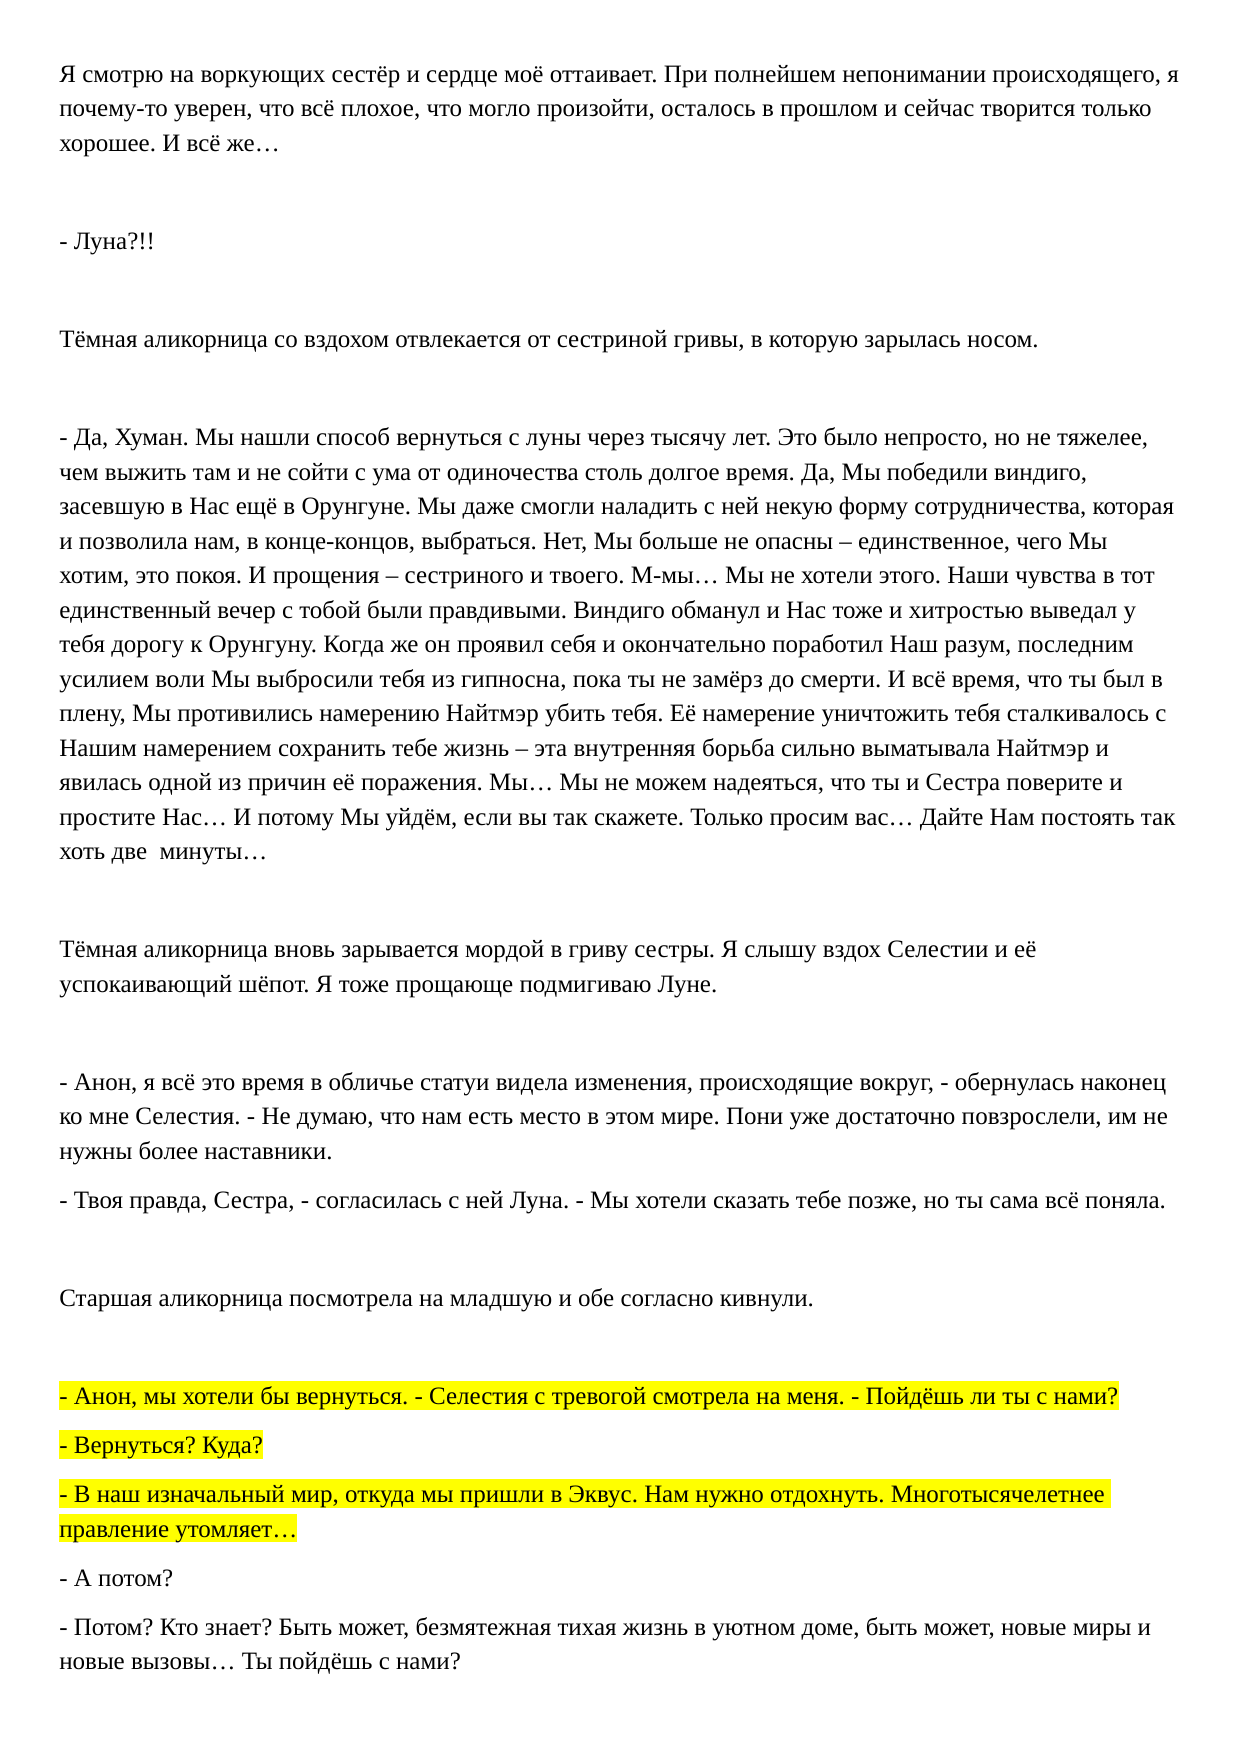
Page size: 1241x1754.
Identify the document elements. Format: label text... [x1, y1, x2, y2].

text Тёмная аликорница со вздохом отвлекается от сестриной гривы, в которую зарылась носом. [59, 324, 1181, 353]
text - Анон, мы хотели бы вернуться. - Селестия с тревогой смотрела на меня. - Пойдёшь ли ты с нами? [59, 1381, 1181, 1410]
text - Анон, я всё это время в обличье статуи видела изменения, происходящие вокруг, - обернулась наконец ко мне Селестия. - Не думаю, что нам есть место в этом мире. Пони уже достаточно повзрослели, им не нужны более наставники. [59, 1067, 1181, 1164]
text - Луна?!! [59, 226, 1181, 255]
text Тёмная аликорница вновь зарывается мордой в гриву сестры. Я слышу вздох Селестии и её успокаивающий шёпот. Я тоже прощающе подмигиваю Луне. [59, 934, 1181, 997]
text - А потом? [59, 1563, 1181, 1592]
text - В наш изначальный мир, откуда мы пришли в Эквус. Нам нужно отдохнуть. Многотысячелетнее правление утомляет… [59, 1479, 1181, 1542]
text - Да, Хуман. Мы нашли способ вернуться с луны через тысячу лет. Это было непросто, но не тяжелее, чем выжить там и не сойти с ума от одиночества столь долгое время. Да, Мы победили виндиго, засевшую в Нас ещё в Орунгуне. Мы даже смогли наладить с ней некую форму сотрудничества, которая и позволила нам, в конце-концов, выбраться. Нет, Мы больше не опасны – единственное, чего Мы хотим, это покоя. И прощения – сестриного и твоего. М-мы… Мы не хотели этого. Наши чувства в тот единственный вечер с тобой были правдивыми. Виндиго обманул и Нас тоже и хитростью выведал у тебя дорогу к Орунгуну. Когда же он проявил себя и окончательно поработил Наш разум, последним усилием воли Мы выбросили тебя из гипносна, пока ты не замёрз до смерти. И всё время, что ты был в плену, Мы противились намерению Найтмэр убить тебя. Её намерение уничтожить тебя сталкивалось с Нашим намерением сохранить тебе жизнь – эта внутренняя борьба сильно выматывала Найтмэр и явилась одной из причин её поражения. Мы… Мы не можем надеяться, что ты и Сестра поверите и простите Нас… И потому Мы уйдём, если вы так скажете. Только просим вас… Дайте Нам постоять так хоть две минуты… [59, 422, 1181, 865]
text Я смотрю на воркующих сестёр и сердце моё оттаивает. При полнейшем непонимании происходящего, я почему-то уверен, что всё плохое, что могло произойти, осталось в прошлом и сейчас творится только хорошее. И всё же… [59, 59, 1181, 157]
text - Вернуться? Куда? [59, 1430, 1181, 1459]
text - Твоя правда, Сестра, - согласилась с ней Луна. - Мы хотели сказать тебе позже, но ты сама всё поняла. [59, 1185, 1181, 1214]
text Старшая аликорница посмотрела на младшую и обе согласно кивнули. [59, 1283, 1181, 1312]
text - Потом? Кто знает? Быть может, безмятежная тихая жизнь в уютном доме, быть может, новые миры и новые вызовы… Ты пойдёшь с нами? [59, 1612, 1181, 1675]
